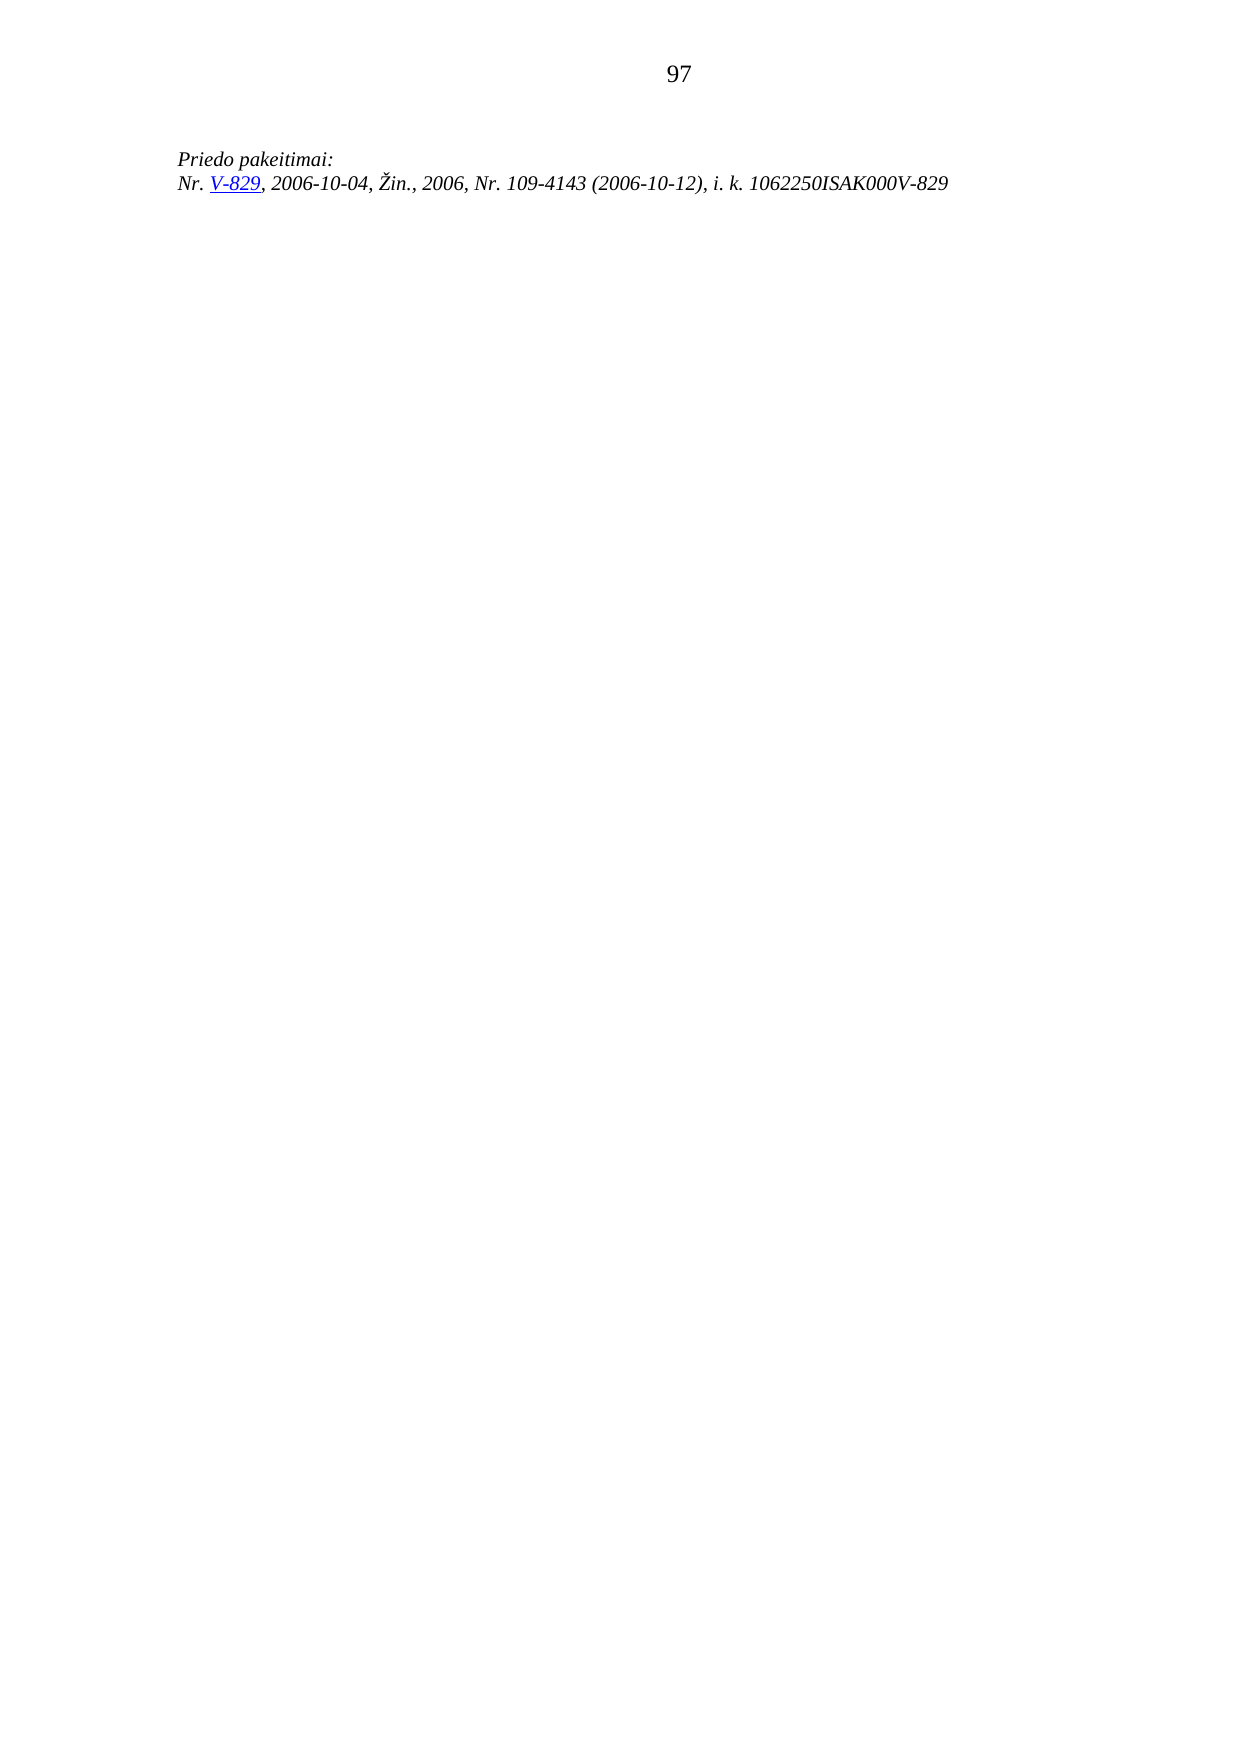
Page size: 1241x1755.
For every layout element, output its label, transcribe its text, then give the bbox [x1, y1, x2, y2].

text Priedo pakeitimai: [177, 147, 1181, 171]
text Nr. V-829, 2006-10-04, Žin., 2006, Nr. 109-4143 (2006-10-12), i. k. 1062250ISAK000V-829 [177, 171, 1181, 195]
